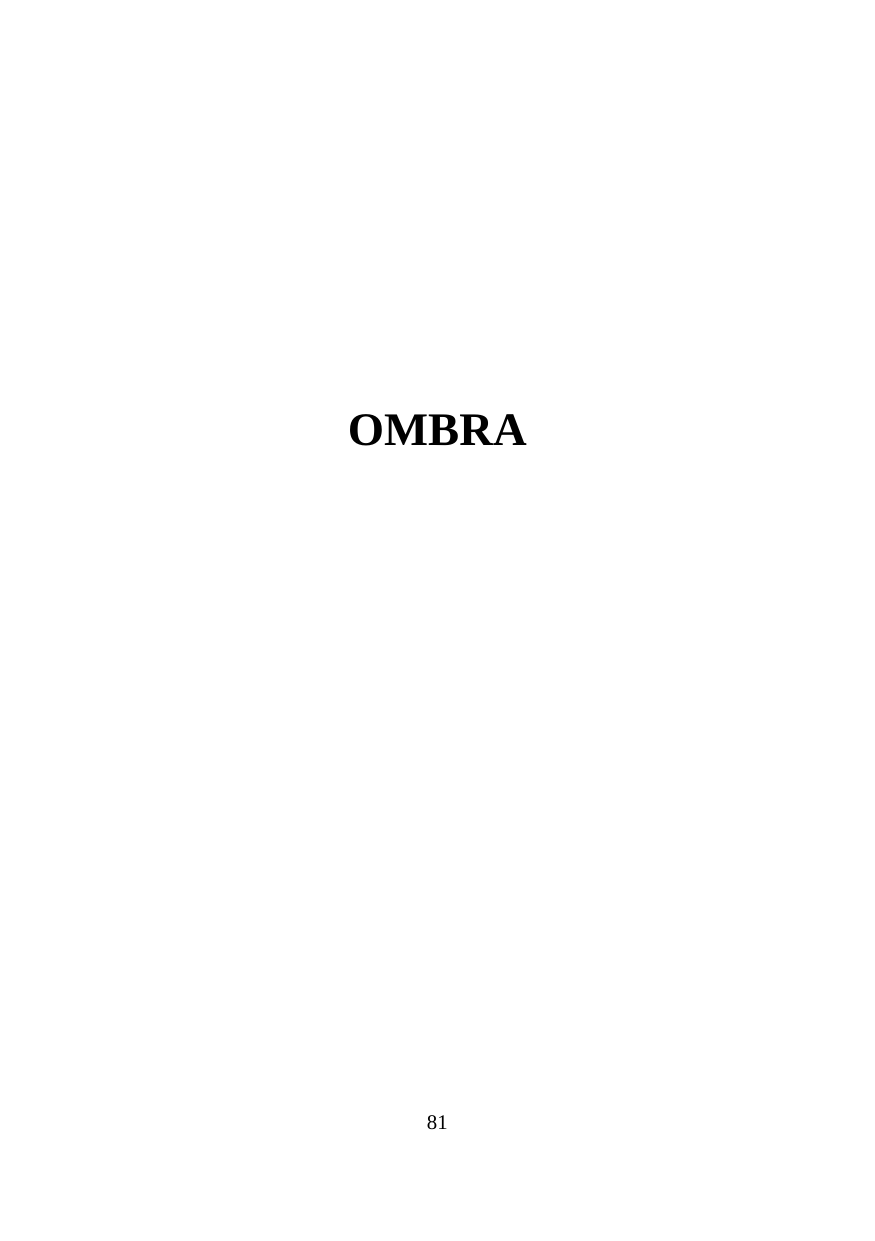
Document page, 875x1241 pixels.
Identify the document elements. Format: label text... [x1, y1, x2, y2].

subtitle OMBRA [106, 402, 768, 455]
